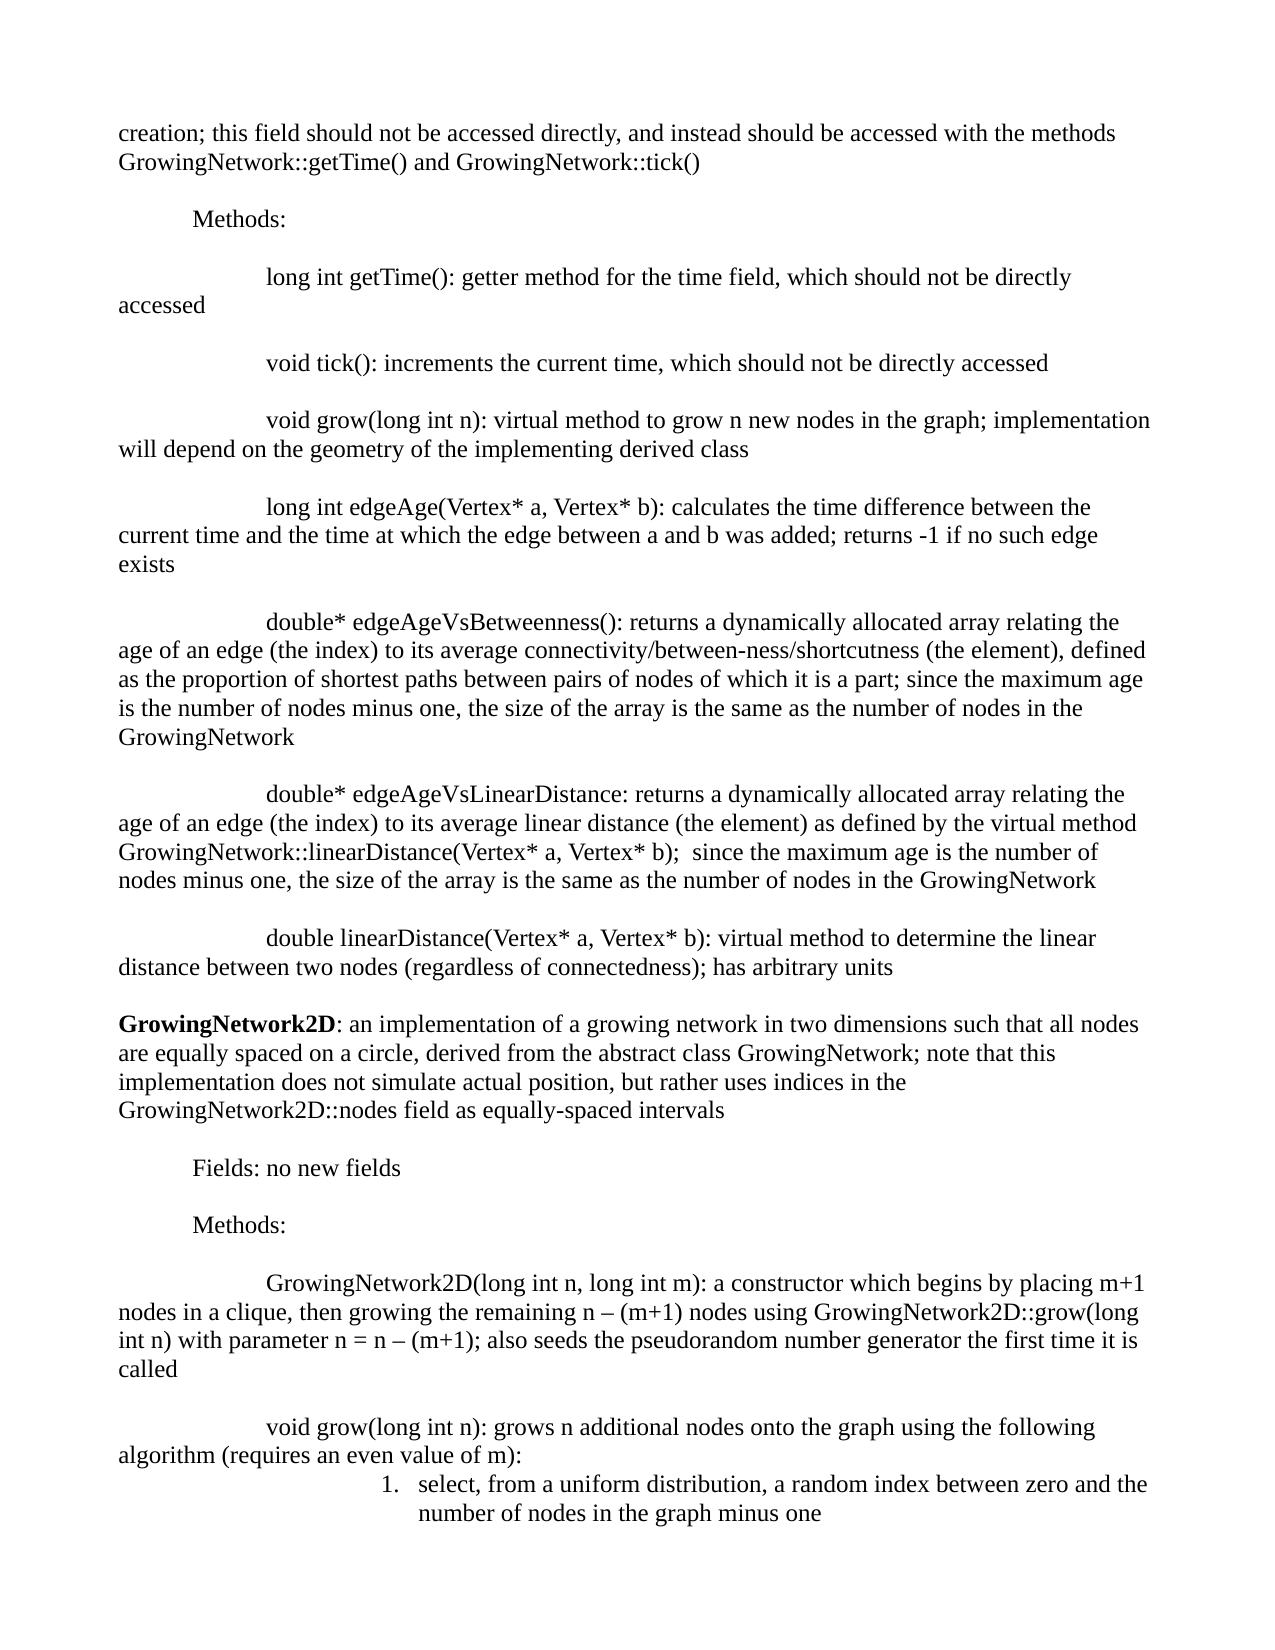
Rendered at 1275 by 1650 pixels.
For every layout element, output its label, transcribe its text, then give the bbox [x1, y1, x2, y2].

text Methods: [118, 1211, 1157, 1239]
text Fields: no new fields [118, 1153, 1157, 1182]
list select, from a uniform distribution, a random index between zero and the number of nodes in the graph minus one [381, 1469, 1157, 1527]
text Methods: [118, 204, 1157, 233]
text double* edgeAgeVsLinearDistance: returns a dynamically allocated array relating the age of an edge (the index) to its average linear distance (the element) as defined by the virtual method GrowingNetwork::linearDistance(Vertex* a, Vertex* b); since the maximum age is the number of nodes minus one, the size of the array is the same as the number of nodes in the GrowingNetwork [118, 779, 1157, 894]
text GrowingNetwork2D: an implementation of a growing network in two dimensions such that all nodes are equally spaced on a circle, derived from the abstract class GrowingNetwork; note that this implementation does not simulate actual position, but rather uses indices in the GrowingNetwork2D::nodes field as equally-spaced intervals [118, 1009, 1157, 1124]
text double linearDistance(Vertex* a, Vertex* b): virtual method to determine the linear distance between two nodes (regardless of connectedness); has arbitrary units [118, 923, 1157, 981]
text void grow(long int n): grows n additional nodes onto the graph using the following algorithm (requires an even value of m): [118, 1412, 1157, 1469]
text GrowingNetwork2D(long int n, long int m): a constructor which begins by placing m+1 nodes in a clique, then growing the remaining n – (m+1) nodes using GrowingNetwork2D::grow(long int n) with parameter n = n – (m+1); also seeds the pseudorandom number generator the first time it is called [118, 1268, 1157, 1383]
text long int edgeAge(Vertex* a, Vertex* b): calculates the time difference between the current time and the time at which the edge between a and b was added; returns -1 if no such edge exists [118, 492, 1157, 578]
text creation; this field should not be accessed directly, and instead should be accessed with the methods GrowingNetwork::getTime() and GrowingNetwork::tick() [118, 118, 1157, 176]
text long int getTime(): getter method for the time field, which should not be directly accessed [118, 262, 1157, 319]
text void tick(): increments the current time, which should not be directly accessed [118, 348, 1157, 377]
text double* edgeAgeVsBetweenness(): returns a dynamically allocated array relating the age of an edge (the index) to its average connectivity/between-ness/shortcutness (the element), defined as the proportion of shortest paths between pairs of nodes of which it is a part; since the maximum age is the number of nodes minus one, the size of the array is the same as the number of nodes in the GrowingNetwork [118, 607, 1157, 751]
text void grow(long int n): virtual method to grow n new nodes in the graph; implementation will depend on the geometry of the implementing derived class [118, 406, 1157, 463]
